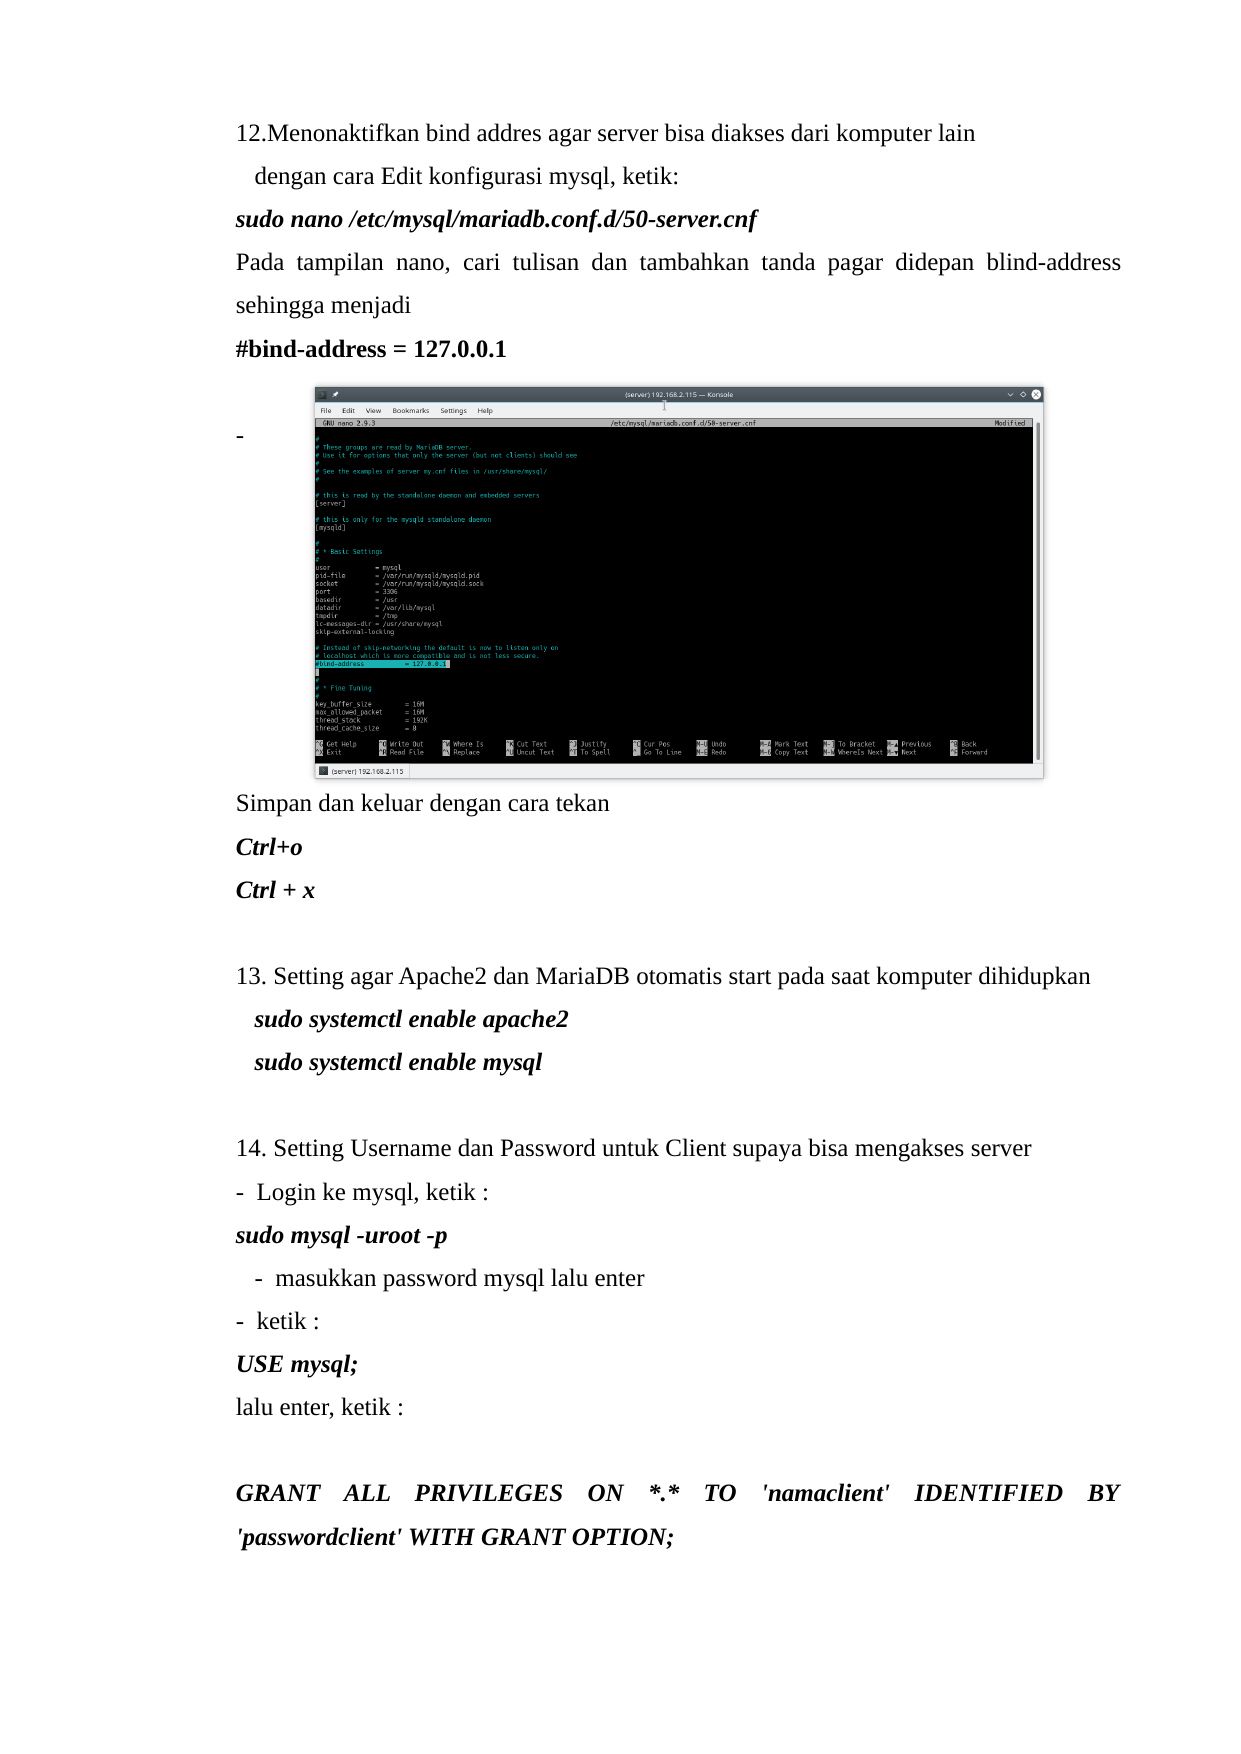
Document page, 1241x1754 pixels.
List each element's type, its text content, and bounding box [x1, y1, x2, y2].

text USE mysql; [236, 1349, 1122, 1378]
text 14. Setting Username dan Password untuk Client supaya bisa mengakses server [236, 1133, 1122, 1162]
text sudo nano /etc/mysql/mariadb.conf.d/50-server.cnf [236, 204, 1122, 233]
text 13. Setting agar Apache2 dan MariaDB otomatis start pada saat komputer dihidupkan [236, 961, 1122, 990]
text GRANT ALL PRIVILEGES ON *.* TO 'namaclient' IDENTIFIED BY 'passwordclient' WITH GRANT OPTION; [236, 1478, 1122, 1550]
picture [304, 376, 1054, 789]
text - ketik : [236, 1306, 1122, 1335]
text dengan cara Edit konfigurasi mysql, ketik: [236, 161, 1122, 190]
text Ctrl+o [236, 832, 1122, 860]
text sudo systemctl enable apache2 [236, 1004, 1122, 1033]
text Ctrl + x [236, 875, 1122, 903]
text sudo systemctl enable mysql [236, 1047, 1122, 1076]
text Pada tampilan nano, cari tulisan dan tambahkan tanda pagar didepan blind-address sehingga menjadi [236, 247, 1122, 319]
text - Simpan dan keluar dengan cara tekan [236, 789, 1122, 817]
text sudo mysql -uroot -p [236, 1220, 1122, 1248]
text 12.Menonaktifkan bind addres agar server bisa diakses dari komputer lain [236, 118, 1122, 147]
text - masukkan password mysql lalu enter [236, 1263, 1122, 1292]
text lalu enter, ketik : [236, 1392, 1122, 1421]
text - Login ke mysql, ketik : [236, 1177, 1122, 1205]
text #bind-address = 127.0.0.1 [236, 334, 1122, 362]
